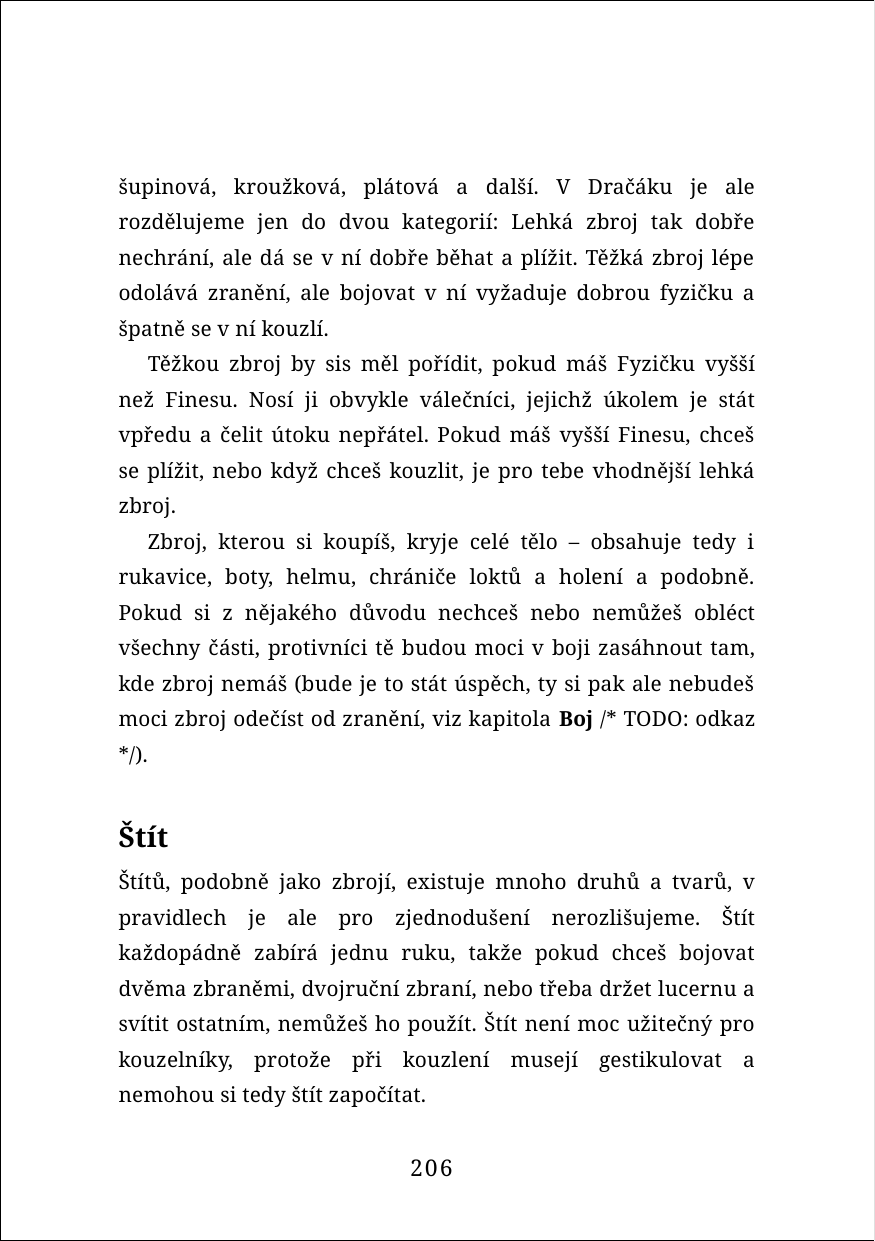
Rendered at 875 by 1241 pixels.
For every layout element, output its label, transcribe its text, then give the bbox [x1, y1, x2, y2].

text Štítů, podobně jako zbrojí, existuje mnoho druhů a tvarů, v pravidlech je ale pro zjednodušení nerozlišujeme. Štít každopádně zabírá jednu ruku, takže pokud chceš bojovat dvěma zbraněmi, dvojruční zbraní, nebo třeba držet lucernu a svítit ostatním, nemůžeš ho použít. Štít není moc užitečný pro kouzelníky, protože při kouzlení musejí gestikulovat a nemohou si tedy štít započítat. [118, 867, 756, 1109]
text šupinová, kroužková, plátová a další. V Dračáku je ale rozdělujeme jen do dvou kategorií: Lehká zbroj tak dobře nechrání, ale dá se v ní dobře běhat a plížit. Těžká zbroj lépe odolává zranění, ale bojovat v ní vyžaduje dobrou fyzičku a špatně se v ní kouzlí. Těžkou zbroj by sis měl pořídit, pokud máš Fyzičku vyšší než Finesu. Nosí ji obvykle válečníci, jejichž úkolem je stát vpředu a čelit útoku nepřátel. Pokud máš vyšší Finesu, chceš se plížit, nebo když chceš kouzlit, je pro tebe vhodnější lehká zbroj. Zbroj, kterou si koupíš, kryje celé tělo – obsahuje tedy i rukavice, boty, helmu, chrániče loktů a holení a podobně. Pokud si z nějakého důvodu nechceš nebo nemůžeš obléct všechny části, protivníci tě budou moci v boji zasáhnout tam, kde zbroj nemáš (bude je to stát úspěch, ty si pak ale nebudeš moci zbroj odečíst od zranění, viz kapitola Boj /* TODO: odkaz */). [118, 172, 756, 768]
subtitle Štít [118, 817, 756, 855]
